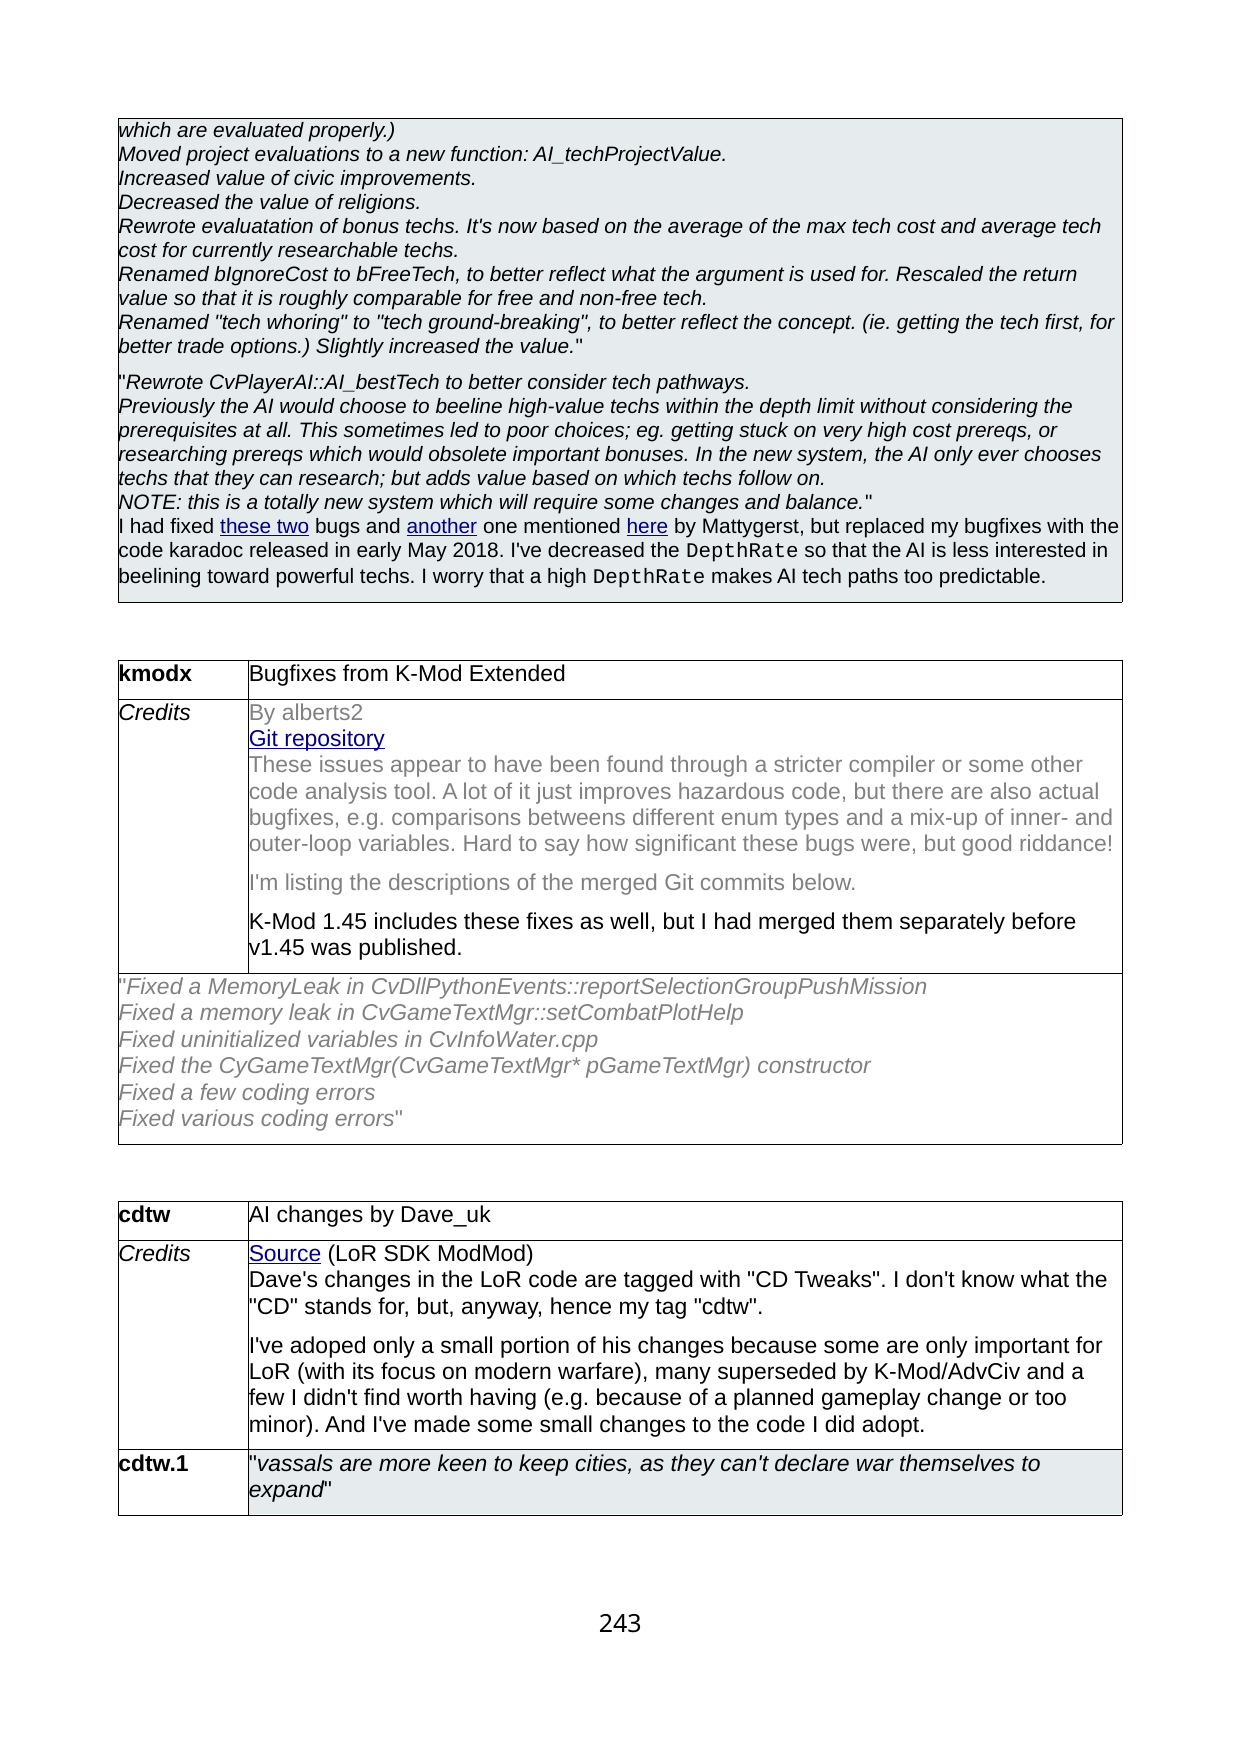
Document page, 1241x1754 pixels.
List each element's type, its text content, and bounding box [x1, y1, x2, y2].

table_cell cdtw.1 [119, 1450, 248, 1514]
table_cell which are evaluated properly.) Moved project evaluations to a new function: AI_techProjectValue. Increased value of civic improvements. Decreased the value of religions. Rewrote evaluatation of bonus techs. It's now based on the average of the max tech cost and average tech cost for currently researchable techs. Renamed bIgnoreCost to bFreeTech, to better reflect what the argument is used for. Rescaled the return value so that it is roughly comparable for free and non-free tech. Renamed "tech whoring" to "tech ground-breaking", to better reflect the concept. (ie. getting the tech first, for better trade options.) Slightly increased the value." "Rewrote CvPlayerAI::AI_bestTech to better consider tech pathways. Previously the AI would choose to beeline high-value techs within the depth limit without considering the prerequisites at all. This sometimes led to poor choices; eg. getting stuck on very high cost prereqs, or researching prereqs which would obsolete important bonuses. In the new system, the AI only ever chooses techs that they can research; but adds value based on which techs follow on. NOTE: this is a totally new system which will require some changes and balance." I had fixed these two bugs and another one mentioned here by Mattygerst, but replaced my bugfixes with the code karadoc released in early May 2018. I've decreased the DepthRate so that the AI is less interested in beelining toward powerful techs. I worry that a high DepthRate makes AI tech paths too predictable. [119, 119, 1122, 602]
table_cell "vassals are more keen to keep cities, as they can't declare war themselves to expand" [249, 1450, 1122, 1514]
table_cell Credits [119, 1241, 248, 1449]
table_cell Source (LoR SDK ModMod) Dave's changes in the LoR code are tagged with "CD Tweaks". I don't know what the "CD" stands for, but, anyway, hence my tag "cdtw". I've adoped only a small portion of his changes because some are only important for LoR (with its focus on modern warfare), many superseded by K-Mod/AdvCiv and a few I didn't find worth having (e.g. because of a planned gameplay change or too minor). And I've made some small changes to the code I did adopt. [249, 1241, 1122, 1449]
table_cell By alberts2 Git repository These issues appear to have been found through a stricter compiler or some other code analysis tool. A lot of it just improves hazardous code, but there are also actual bugfixes, e.g. comparisons betweens different enum types and a mix-up of inner- and outer-loop variables. Hard to say how significant these bugs were, but good riddance! I'm listing the descriptions of the merged Git commits below. K-Mod 1.45 includes these fixes as well, but I had merged them separately before v1.45 was published. [249, 700, 1122, 973]
table_header AI changes by Dave_uk [249, 1202, 1122, 1240]
table_cell Credits [119, 700, 248, 973]
table_header cdtw [119, 1202, 248, 1240]
table_cell "Fixed a MemoryLeak in CvDllPythonEvents::reportSelectionGroupPushMission Fixed a memory leak in CvGameTextMgr::setCombatPlotHelp Fixed uninitialized variables in CvInfoWater.cpp Fixed the CyGameTextMgr(CvGameTextMgr* pGameTextMgr) constructor Fixed a few coding errors Fixed various coding errors" [119, 974, 1122, 1143]
table_header Bugfixes from K-Mod Extended [249, 661, 1122, 698]
table_header kmodx [119, 661, 248, 698]
